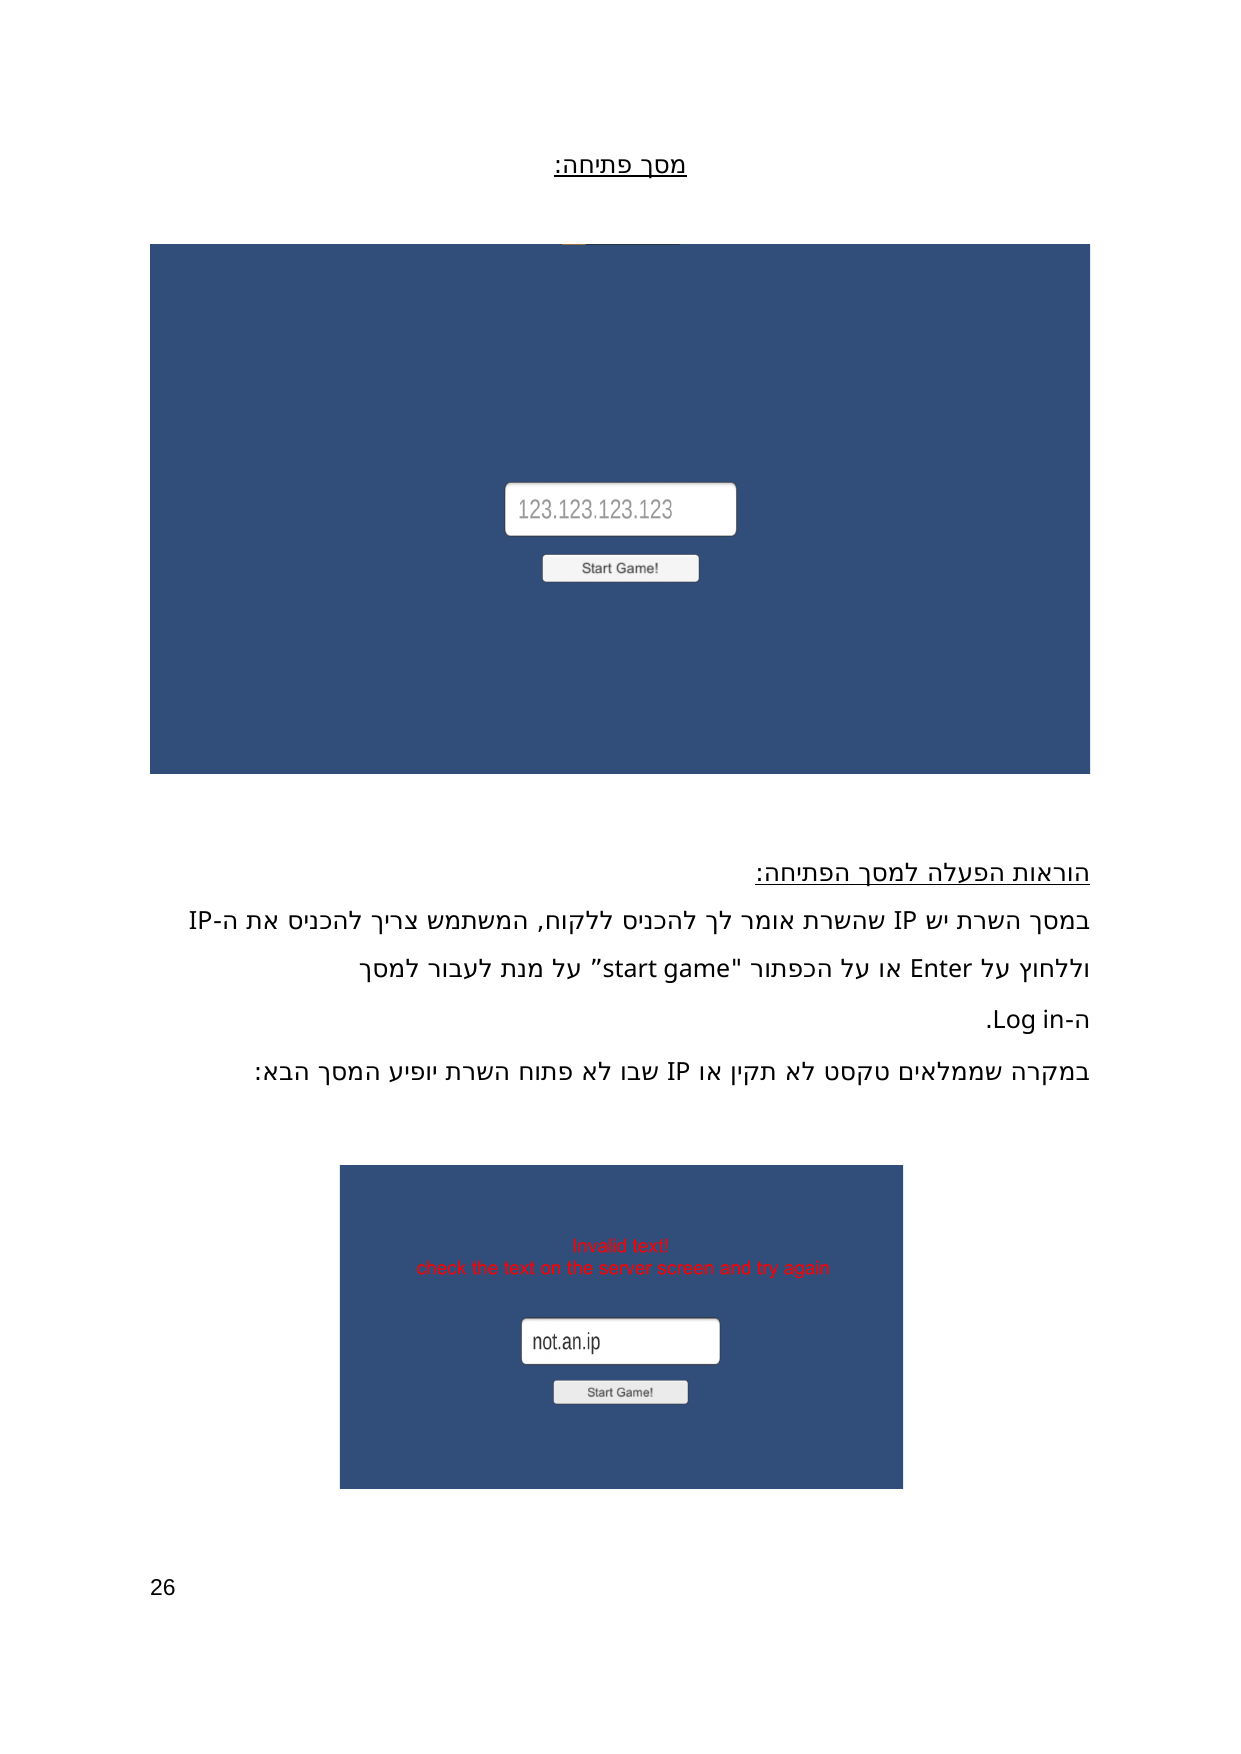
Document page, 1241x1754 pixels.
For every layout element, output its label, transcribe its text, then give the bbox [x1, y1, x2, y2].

text מסך פתיחה: [150, 150, 1090, 179]
text במסך השרת יש IP שהשרת אומר לך להכניס ללקוח, המשתמש צריך להכניס את ה-IP וללחוץ על Enter או על הכפתור "start game” על מנת לעבור למסך [150, 902, 1090, 985]
picture [150, 244, 1091, 774]
text הוראות הפעלה למסך הפתיחה: [150, 859, 1090, 888]
text במקרה שממלאים טקסט לא תקין או IP שבו לא פתוח השרת יופיע המסך הבא: [150, 1053, 1090, 1138]
picture [339, 1165, 904, 1489]
text ה-Log in. [150, 1002, 1090, 1036]
